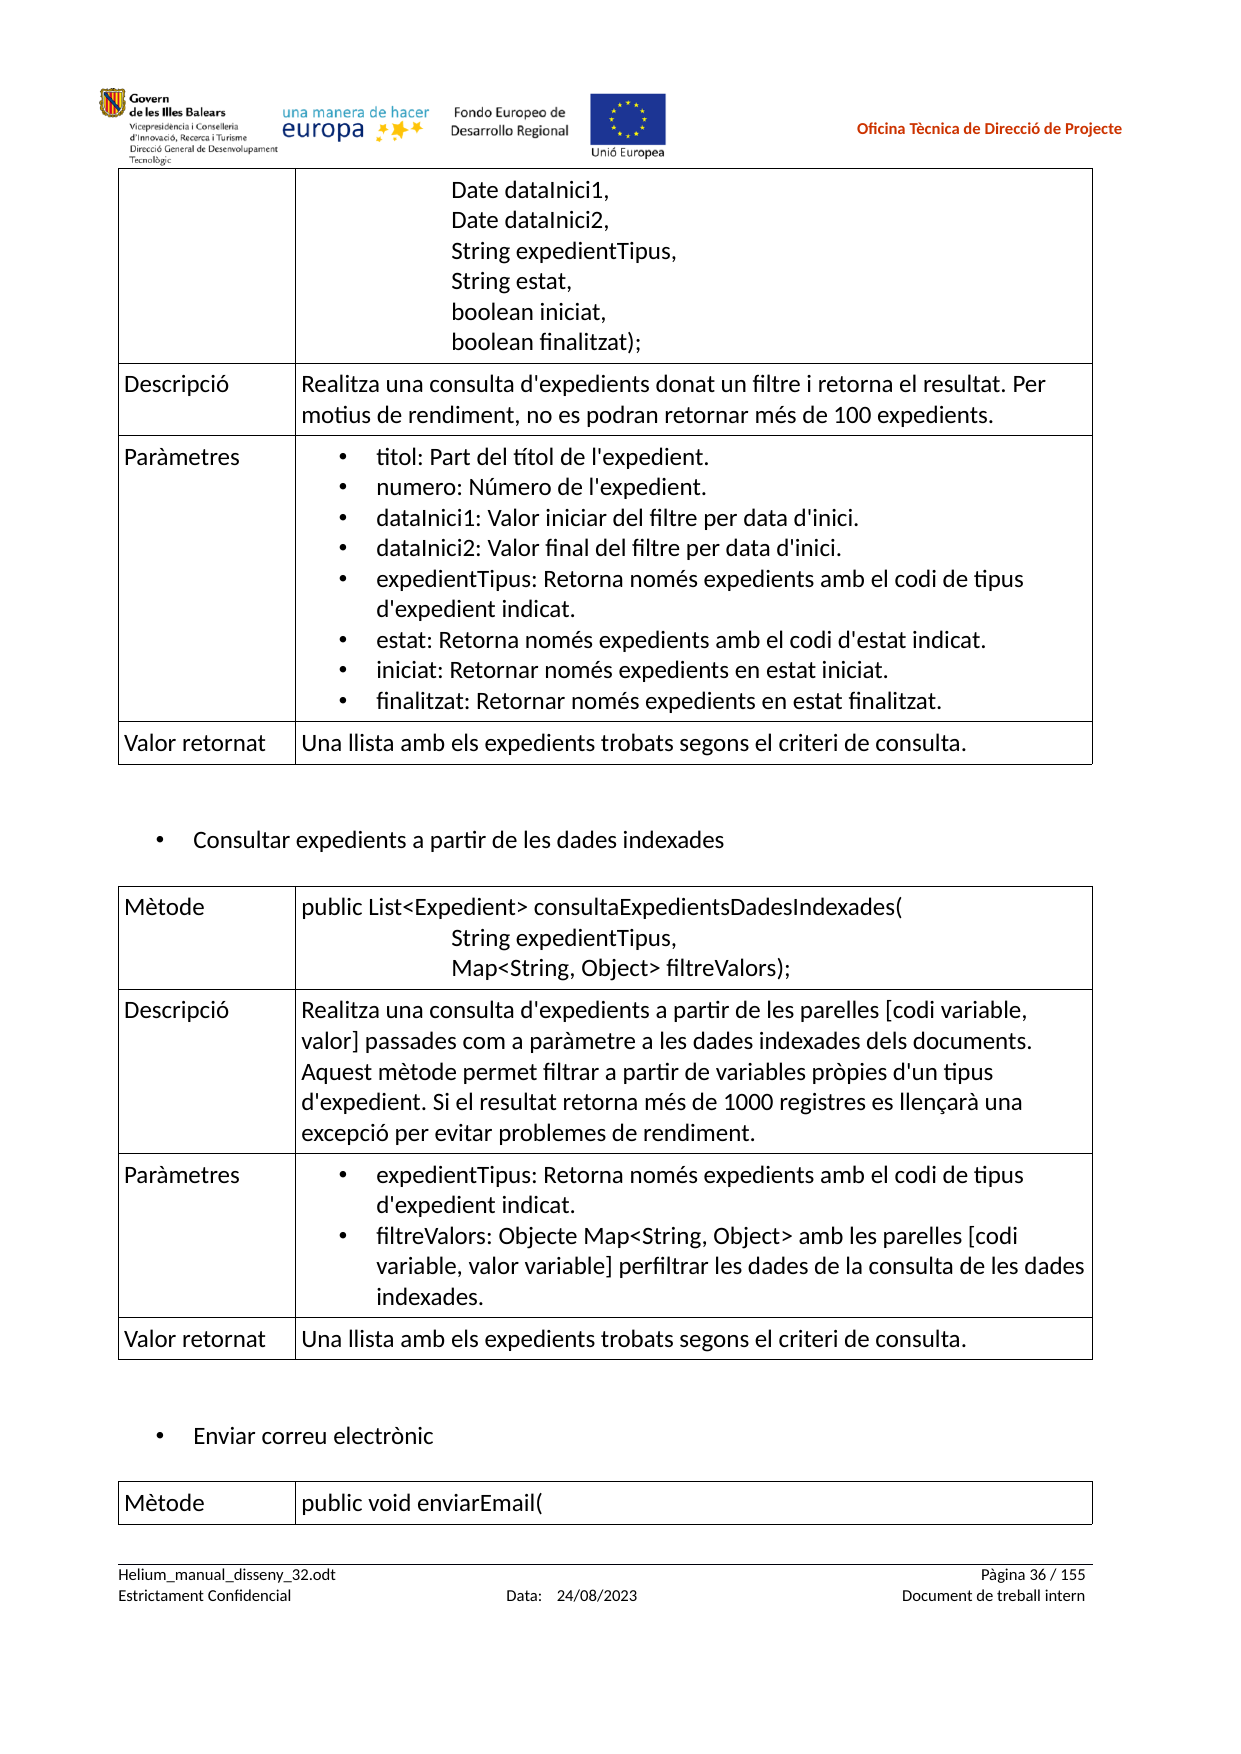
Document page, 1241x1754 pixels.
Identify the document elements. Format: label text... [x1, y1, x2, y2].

table_cell Descripció [119, 364, 295, 435]
table_header public void enviarEmail( [296, 1482, 1092, 1523]
table_header Mètode [119, 887, 295, 989]
table_header public List<Expedient> consultaExpedientsDadesIndexades( String expedientTipus, Map<String, Object> filtreValors); [296, 887, 1092, 989]
table_cell Descripció [119, 990, 295, 1153]
picture [99, 87, 668, 166]
table_cell expedientTipus: Retorna només expedients amb el codi de tipus d'expedient indicat. filtreValors: Objecte Map<String, Object> amb les parelles [codi variable, valor variable] perfiltrar les dades de la consulta de les dades indexades. [296, 1154, 1092, 1317]
table_cell Realitza una consulta d'expedients a partir de les parelles [codi variable, valor] passades com a paràmetre a les dades indexades dels documents. Aquest mètode permet filtrar a partir de variables pròpies d'un tipus d'expedient. Si el resultat retorna més de 1000 registres es llençarà una excepció per evitar problemes de rendiment. [296, 990, 1092, 1153]
table_header Mètode [119, 1482, 295, 1523]
table_cell Paràmetres [119, 1154, 295, 1317]
table_header [119, 169, 295, 363]
list Consultar expedients a partir de les dades indexades [156, 825, 1122, 855]
table_cell Paràmetres [119, 436, 295, 721]
table_cell titol: Part del títol de l'expedient. numero: Número de l'expedient. dataInici1: Valor iniciar del filtre per data d'inici. dataInici2: Valor final del filtre per data d'inici. expedientTipus: Retorna només expedients amb el codi de tipus d'expedient indicat. estat: Retorna només expedients amb el codi d'estat indicat. iniciat: Retornar només expedients en estat iniciat. finalitzat: Retornar només expedients en estat finalitzat. [296, 436, 1092, 721]
table_header Date dataInici1, Date dataInici2, String expedientTipus, String estat, boolean iniciat, boolean finalitzat); [296, 169, 1092, 363]
table_cell Una llista amb els expedients trobats segons el criteri de consulta. [296, 722, 1092, 763]
table_cell Una llista amb els expedients trobats segons el criteri de consulta. [296, 1318, 1092, 1359]
table_cell Realitza una consulta d'expedients donat un filtre i retorna el resultat. Per motius de rendiment, no es podran retornar més de 100 expedients. [296, 364, 1092, 435]
list Enviar correu electrònic [156, 1420, 1122, 1451]
table_cell Valor retornat [119, 1318, 295, 1359]
table_cell Valor retornat [119, 722, 295, 763]
